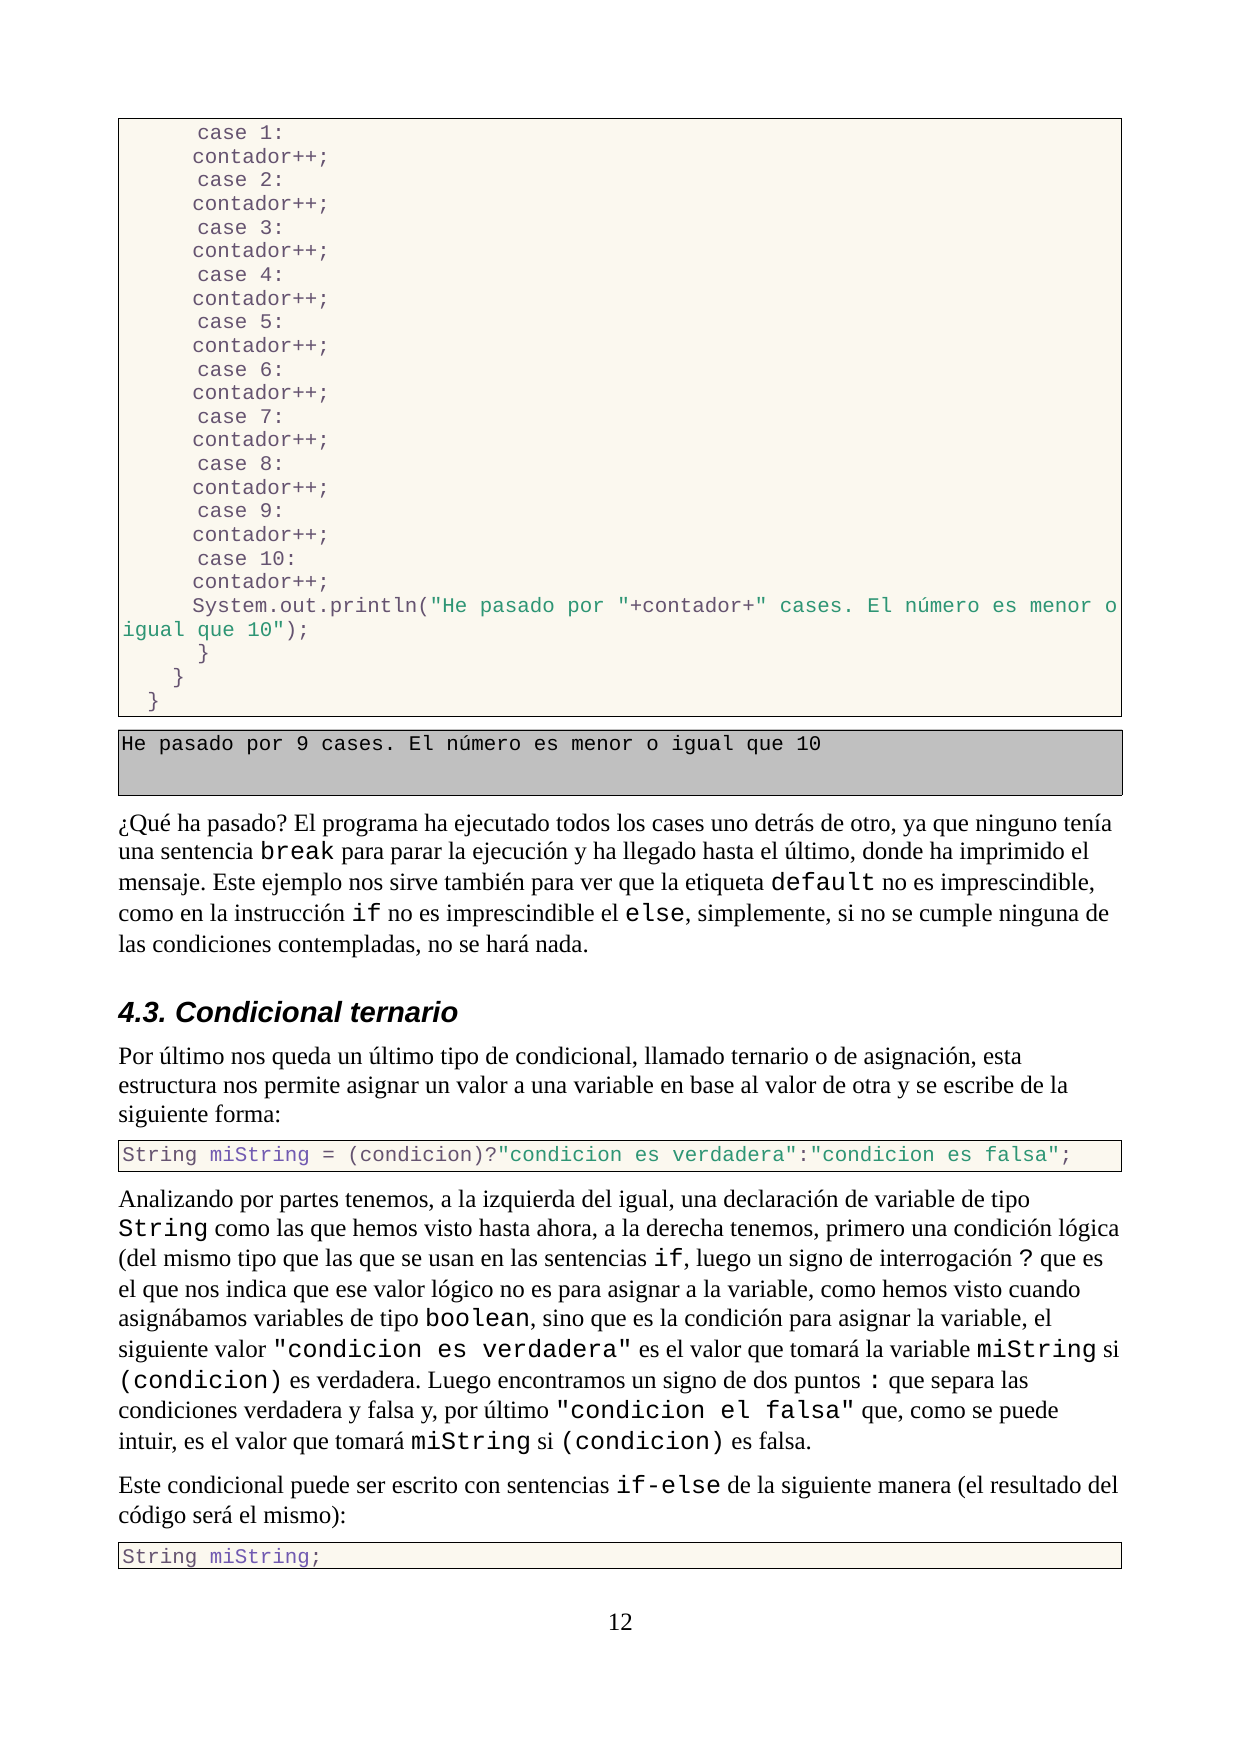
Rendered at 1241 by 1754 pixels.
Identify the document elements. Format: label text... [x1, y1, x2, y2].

text Analizando por partes tenemos, a la izquierda del igual, una declaración de variable de tipo String como las que hemos visto hasta ahora, a la derecha tenemos, primero una condición lógica (del mismo tipo que las que se usan en las sentencias if, luego un signo de interrogación ? que es el que nos indica que ese valor lógico no es para asignar a la variable, como hemos visto cuando asignábamos variables de tipo boolean, sino que es la condición para asignar la variable, el siguiente valor "condicion es verdadera" es el valor que tomará la variable miString si (condicion) es verdadera. Luego encontramos un signo de dos puntos : que separa las condiciones verdadera y falsa y, por último "condicion el falsa" que, como se puede intuir, es el valor que tomará miString si (condicion) es falsa. [118, 1184, 1122, 1457]
text ¿Qué ha pasado? El programa ha ejecutado todos los cases uno detrás de otro, ya que ninguno tenía una sentencia break para parar la ejecución y ha llegado hasta el último, donde ha imprimido el mensaje. Este ejemplo nos sirve también para ver que la etiqueta default no es imprescindible, como en la instrucción if no es imprescindible el else, simplemente, si no se cumple ninguna de las condiciones contempladas, no se hará nada. [118, 808, 1122, 958]
text case 10: [119, 544, 1121, 567]
text case 3: [119, 213, 1121, 236]
text contador++; [119, 331, 1121, 354]
text case 4: [119, 260, 1121, 284]
text case 9: [119, 496, 1121, 520]
text } [119, 686, 1121, 716]
text } [119, 638, 1121, 662]
text contador++; [119, 236, 1121, 260]
text System.out.println("He pasado por "+contador+" cases. El número es menor o igual que 10"); [119, 591, 1121, 638]
text String miString = (condicion)?"condicion es verdadera":"condicion es falsa"; [119, 1141, 1121, 1171]
text case 6: [119, 354, 1121, 378]
text case 7: [119, 402, 1121, 426]
text String miString; [119, 1543, 1121, 1568]
text case 2: [119, 165, 1121, 189]
text Por último nos queda un último tipo de condicional, llamado ternario o de asignación, esta estructura nos permite asignar un valor a una variable en base al valor de otra y se escribe de la siguiente forma: [118, 1041, 1122, 1127]
text He pasado por 9 cases. El número es menor o igual que 10 [119, 731, 1122, 756]
text case 8: [119, 449, 1121, 473]
subtitle Condicional ternario [118, 995, 1122, 1029]
text contador++; [119, 189, 1121, 213]
text contador++; [119, 142, 1121, 165]
text contador++; [119, 378, 1121, 402]
text contador++; [119, 426, 1121, 449]
text contador++; [119, 473, 1121, 496]
text contador++; [119, 567, 1121, 591]
text case 1: [119, 119, 1121, 142]
text contador++; [119, 284, 1121, 307]
text Este condicional puede ser escrito con sentencias if-else de la siguiente manera (el resultado del código será el mismo): [118, 1470, 1122, 1529]
text } [119, 662, 1121, 686]
text contador++; [119, 520, 1121, 544]
text case 5: [119, 307, 1121, 331]
